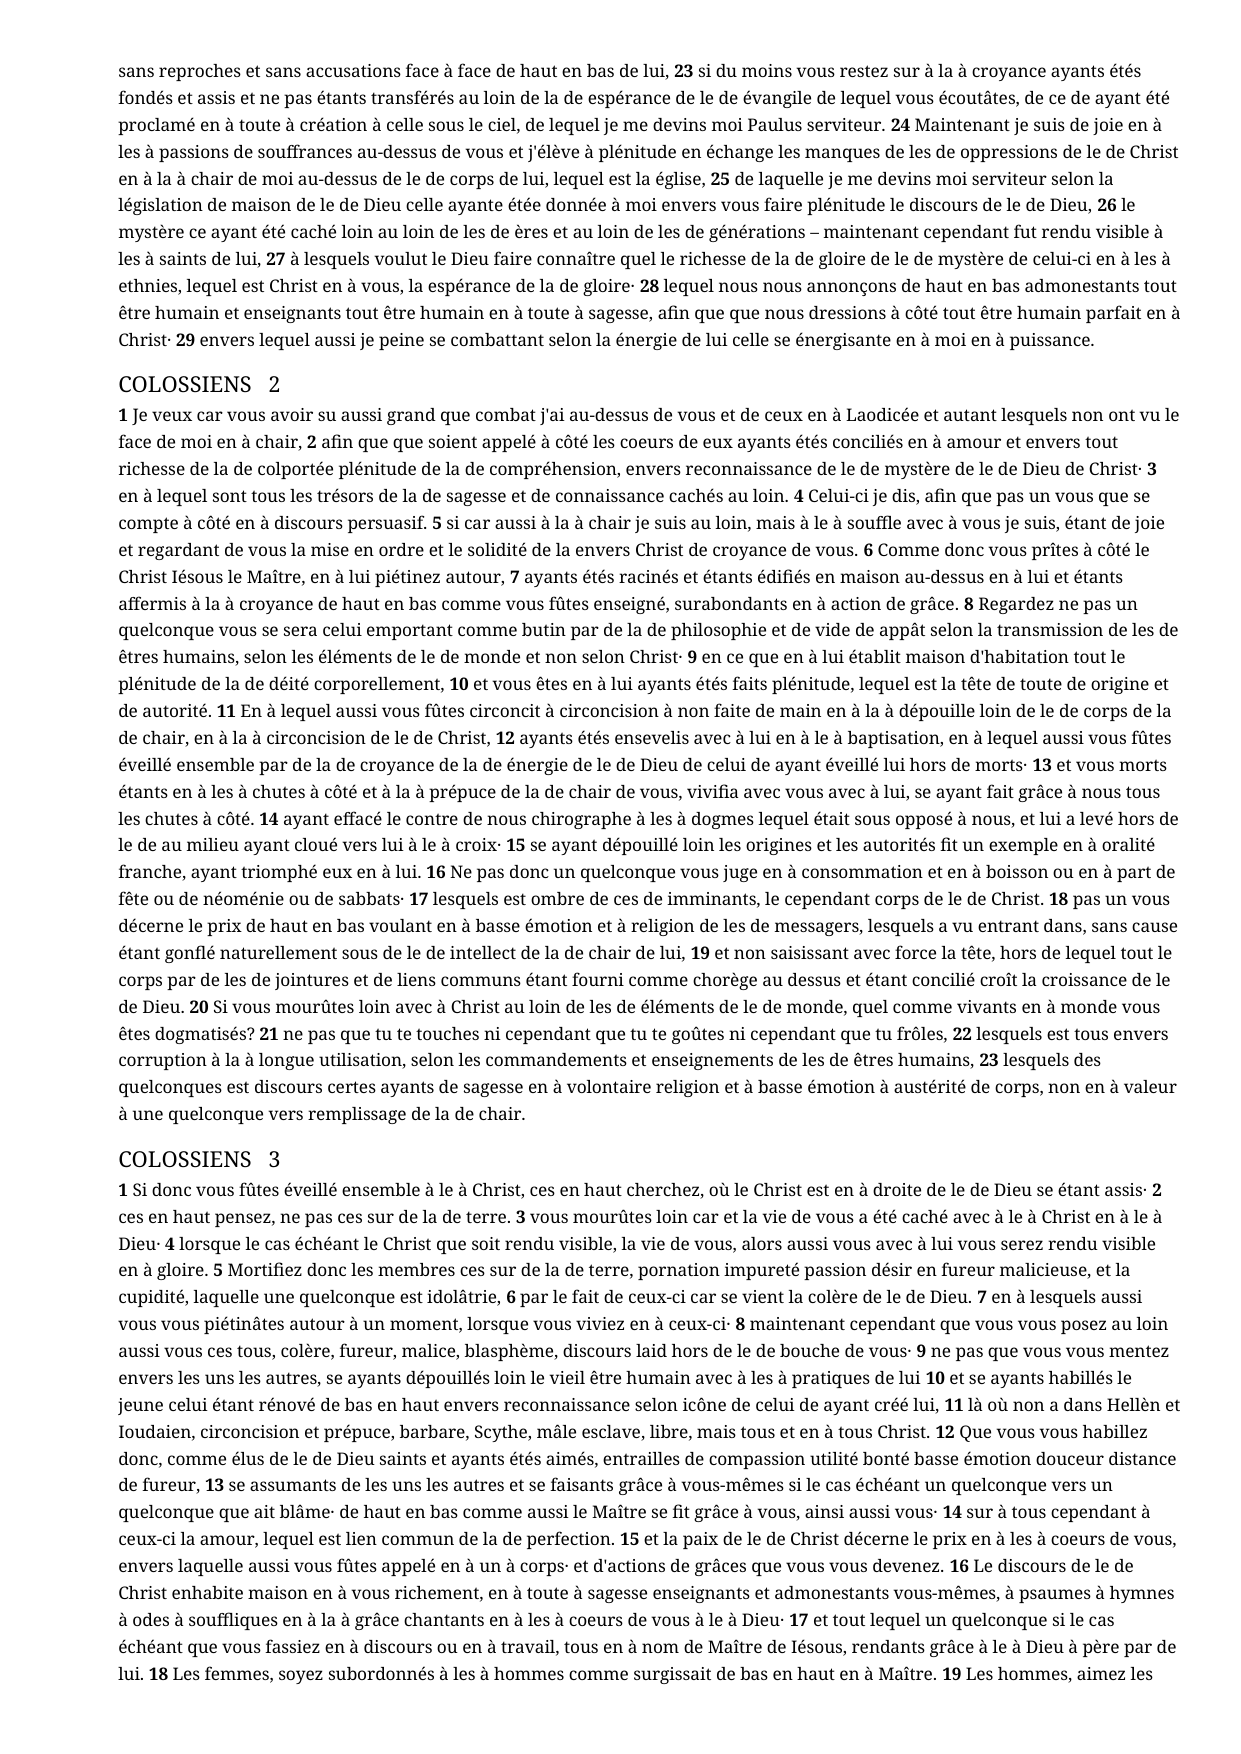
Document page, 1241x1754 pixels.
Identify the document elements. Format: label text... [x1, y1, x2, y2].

text COLOSSIENS 2 [118, 369, 1181, 399]
text sans reproches et sans accusations face à face de haut en bas de lui, 23 si du moins vous restez sur à la à croyance ayants étés fondés et assis et ne pas étants transférés au loin de la de espérance de le de évangile de lequel vous écoutâtes, de ce de ayant été proclamé en à toute à création à celle sous le ciel, de lequel je me devins moi Paulus serviteur. 24 Maintenant je suis de joie en à les à passions de souffrances au-dessus de vous et j'élève à plénitude en échange les manques de les de oppressions de le de Christ en à la à chair de moi au-dessus de le de corps de lui, lequel est la église, 25 de laquelle je me devins moi serviteur selon la législation de maison de le de Dieu celle ayante étée donnée à moi envers vous faire plénitude le discours de le de Dieu, 26 le mystère ce ayant été caché loin au loin de les de ères et au loin de les de générations – maintenant cependant fut rendu visible à les à saints de lui, 27 à lesquels voulut le Dieu faire connaître quel le richesse de la de gloire de le de mystère de celui-ci en à les à ethnies, lequel est Christ en à vous, la espérance de la de gloire· 28 lequel nous nous annonçons de haut en bas admonestants tout être humain et enseignants tout être humain en à toute à sagesse, afin que que nous dressions à côté tout être humain parfait en à Christ· 29 envers lequel aussi je peine se combattant selon la énergie de lui celle se énergisante en à moi en à puissance. [118, 59, 1181, 351]
text 1 Si donc vous fûtes éveillé ensemble à le à Christ, ces en haut cherchez, où le Christ est en à droite de le de Dieu se étant assis· 2 ces en haut pensez, ne pas ces sur de la de terre. 3 vous mourûtes loin car et la vie de vous a été caché avec à le à Christ en à le à Dieu· 4 lorsque le cas échéant le Christ que soit rendu visible, la vie de vous, alors aussi vous avec à lui vous serez rendu visible en à gloire. 5 Mortifiez donc les membres ces sur de la de terre, pornation impureté passion désir en fureur malicieuse, et la cupidité, laquelle une quelconque est idolâtrie, 6 par le fait de ceux-ci car se vient la colère de le de Dieu. 7 en à lesquels aussi vous vous piétinâtes autour à un moment, lorsque vous viviez en à ceux-ci· 8 maintenant cependant que vous vous posez au loin aussi vous ces tous, colère, fureur, malice, blasphème, discours laid hors de le de bouche de vous· 9 ne pas que vous vous mentez envers les uns les autres, se ayants dépouillés loin le vieil être humain avec à les à pratiques de lui 10 et se ayants habillés le jeune celui étant rénové de bas en haut envers reconnaissance selon icône de celui de ayant créé lui, 11 là où non a dans Hellèn et Ioudaien, circoncision et prépuce, barbare, Scythe, mâle esclave, libre, mais tous et en à tous Christ. 12 Que vous vous habillez donc, comme élus de le de Dieu saints et ayants étés aimés, entrailles de compassion utilité bonté basse émotion douceur distance de fureur, 13 se assumants de les uns les autres et se faisants grâce à vous-mêmes si le cas échéant un quelconque vers un quelconque que ait blâme· de haut en bas comme aussi le Maître se fit grâce à vous, ainsi aussi vous· 14 sur à tous cependant à ceux-ci la amour, lequel est lien commun de la de perfection. 15 et la paix de le de Christ décerne le prix en à les à coeurs de vous, envers laquelle aussi vous fûtes appelé en à un à corps· et d'actions de grâces que vous vous devenez. 16 Le discours de le de Christ enhabite maison en à vous richement, en à toute à sagesse enseignants et admonestants vous-mêmes, à psaumes à hymnes à odes à souffliques en à la à grâce chantants en à les à coeurs de vous à le à Dieu· 17 et tout lequel un quelconque si le cas échéant que vous fassiez en à discours ou en à travail, tous en à nom de Maître de Iésous, rendants grâce à le à Dieu à père par de lui. 18 Les femmes, soyez subordonnés à les à hommes comme surgissait de bas en haut en à Maître. 19 Les hommes, aimez les [118, 1178, 1181, 1685]
text 1 Je veux car vous avoir su aussi grand que combat j'ai au-dessus de vous et de ceux en à Laodicée et autant lesquels non ont vu le face de moi en à chair, 2 afin que que soient appelé à côté les coeurs de eux ayants étés conciliés en à amour et envers tout richesse de la de colportée plénitude de la de compréhension, envers reconnaissance de le de mystère de le de Dieu de Christ· 3 en à lequel sont tous les trésors de la de sagesse et de connaissance cachés au loin. 4 Celui-ci je dis, afin que pas un vous que se compte à côté en à discours persuasif. 5 si car aussi à la à chair je suis au loin, mais à le à souffle avec à vous je suis, étant de joie et regardant de vous la mise en ordre et le solidité de la envers Christ de croyance de vous. 6 Comme donc vous prîtes à côté le Christ Iésous le Maître, en à lui piétinez autour, 7 ayants étés racinés et étants édifiés en maison au-dessus en à lui et étants affermis à la à croyance de haut en bas comme vous fûtes enseigné, surabondants en à action de grâce. 8 Regardez ne pas un quelconque vous se sera celui emportant comme butin par de la de philosophie et de vide de appât selon la transmission de les de êtres humains, selon les éléments de le de monde et non selon Christ· 9 en ce que en à lui établit maison d'habitation tout le plénitude de la de déité corporellement, 10 et vous êtes en à lui ayants étés faits plénitude, lequel est la tête de toute de origine et de autorité. 11 En à lequel aussi vous fûtes circoncit à circoncision à non faite de main en à la à dépouille loin de le de corps de la de chair, en à la à circoncision de le de Christ, 12 ayants étés ensevelis avec à lui en à le à baptisation, en à lequel aussi vous fûtes éveillé ensemble par de la de croyance de la de énergie de le de Dieu de celui de ayant éveillé lui hors de morts· 13 et vous morts étants en à les à chutes à côté et à la à prépuce de la de chair de vous, vivifia avec vous avec à lui, se ayant fait grâce à nous tous les chutes à côté. 14 ayant effacé le contre de nous chirographe à les à dogmes lequel était sous opposé à nous, et lui a levé hors de le de au milieu ayant cloué vers lui à le à croix· 15 se ayant dépouillé loin les origines et les autorités fit un exemple en à oralité franche, ayant triomphé eux en à lui. 16 Ne pas donc un quelconque vous juge en à consommation et en à boisson ou en à part de fête ou de néoménie ou de sabbats· 17 lesquels est ombre de ces de imminants, le cependant corps de le de Christ. 18 pas un vous décerne le prix de haut en bas voulant en à basse émotion et à religion de les de messagers, lesquels a vu entrant dans, sans cause étant gonflé naturellement sous de le de intellect de la de chair de lui, 19 et non saisissant avec force la tête, hors de lequel tout le corps par de les de jointures et de liens communs étant fourni comme chorège au dessus et étant concilié croît la croissance de le de Dieu. 20 Si vous mourûtes loin avec à Christ au loin de les de éléments de le de monde, quel comme vivants en à monde vous êtes dogmatisés? 21 ne pas que tu te touches ni cependant que tu te goûtes ni cependant que tu frôles, 22 lesquels est tous envers corruption à la à longue utilisation, selon les commandements et enseignements de les de êtres humains, 23 lesquels des quelconques est discours certes ayants de sagesse en à volontaire religion et à basse émotion à austérité de corps, non en à valeur à une quelconque vers remplissage de la de chair. [118, 403, 1181, 1126]
text COLOSSIENS 3 [118, 1144, 1181, 1173]
